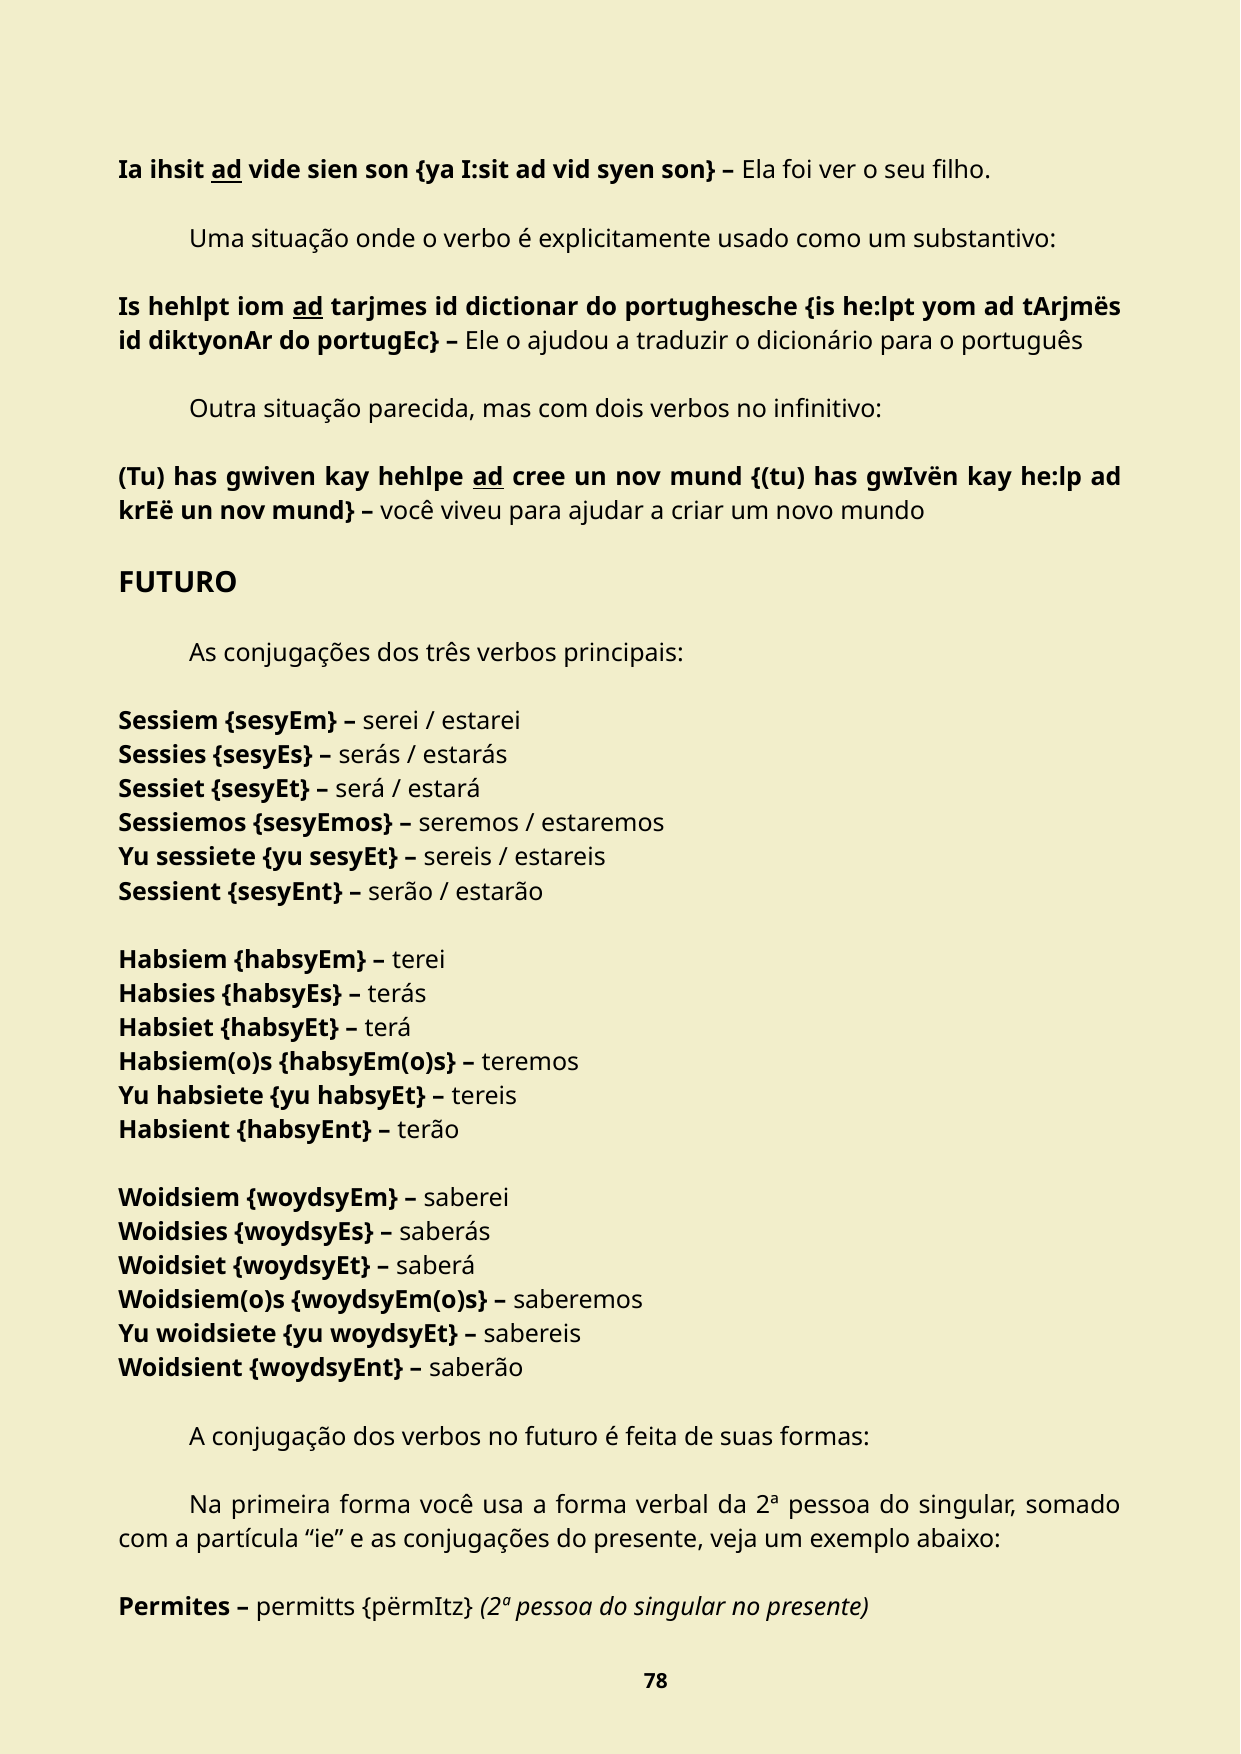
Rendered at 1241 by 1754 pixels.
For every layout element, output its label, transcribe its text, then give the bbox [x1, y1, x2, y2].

text (Tu) has gwiven kay hehlpe ad cree un nov mund {(tu) has gwIvën kay he:lp ad krEë un nov mund} – você viveu para ajudar a criar um novo mundo [118, 459, 1122, 527]
text Woidsient {woydsyEnt} – saberão [118, 1350, 1122, 1384]
text Sessies {sesyEs} – serás / estarás [118, 737, 1122, 771]
subtitle FUTURO [118, 561, 1122, 601]
text Yu habsiete {yu habsyEt} – tereis [118, 1077, 1122, 1112]
text Woidsies {woydsyEs} – saberás [118, 1214, 1122, 1248]
text Yu woidsiete {yu woydsyEt} – sabereis [118, 1316, 1122, 1350]
text Yu sessiete {yu sesyEt} – sereis / estareis [118, 839, 1122, 873]
text Sessient {sesyEnt} – serão / estarão [118, 873, 1122, 907]
text Woidsiem(o)s {woydsyEm(o)s} – saberemos [118, 1282, 1122, 1316]
text Na primeira forma você usa a forma verbal da 2ª pessoa do singular, somado com a partícula “ie” e as conjugações do presente, veja um exemplo abaixo: [118, 1486, 1122, 1554]
text Habsiet {habsyEt} – terá [118, 1009, 1122, 1043]
text A conjugação dos verbos no futuro é feita de suas formas: [118, 1418, 1122, 1452]
text Sessiemos {sesyEmos} – seremos / estaremos [118, 805, 1122, 839]
text Outra situação parecida, mas com dois verbos no infinitivo: [118, 391, 1122, 425]
text Habsient {habsyEnt} – terão [118, 1112, 1122, 1146]
text Woidsiet {woydsyEt} – saberá [118, 1248, 1122, 1282]
text Woidsiem {woydsyEm} – saberei [118, 1180, 1122, 1214]
text Habsiem(o)s {habsyEm(o)s} – teremos [118, 1043, 1122, 1077]
text Habsies {habsyEs} – terás [118, 975, 1122, 1009]
text Uma situação onde o verbo é explicitamente usado como um substantivo: [118, 220, 1122, 254]
text Is hehlpt iom ad tarjmes id dictionar do portughesche {is he:lpt yom ad tArjmës id diktyonAr do portugEc} – Ele o ajudou a traduzir o dicionário para o português [118, 288, 1122, 357]
text Ia ihsit ad vide sien son {ya I:sit ad vid syen son} – Ela foi ver o seu filho. [118, 152, 1122, 186]
text Permites – permitts {përmItz} (2ª pessoa do singular no presente) [118, 1588, 1122, 1622]
text As conjugações dos três verbos principais: [118, 635, 1122, 669]
text Sessiet {sesyEt} – será / estará [118, 771, 1122, 805]
text Habsiem {habsyEm} – terei [118, 941, 1122, 975]
text Sessiem {sesyEm} – serei / estarei [118, 703, 1122, 737]
